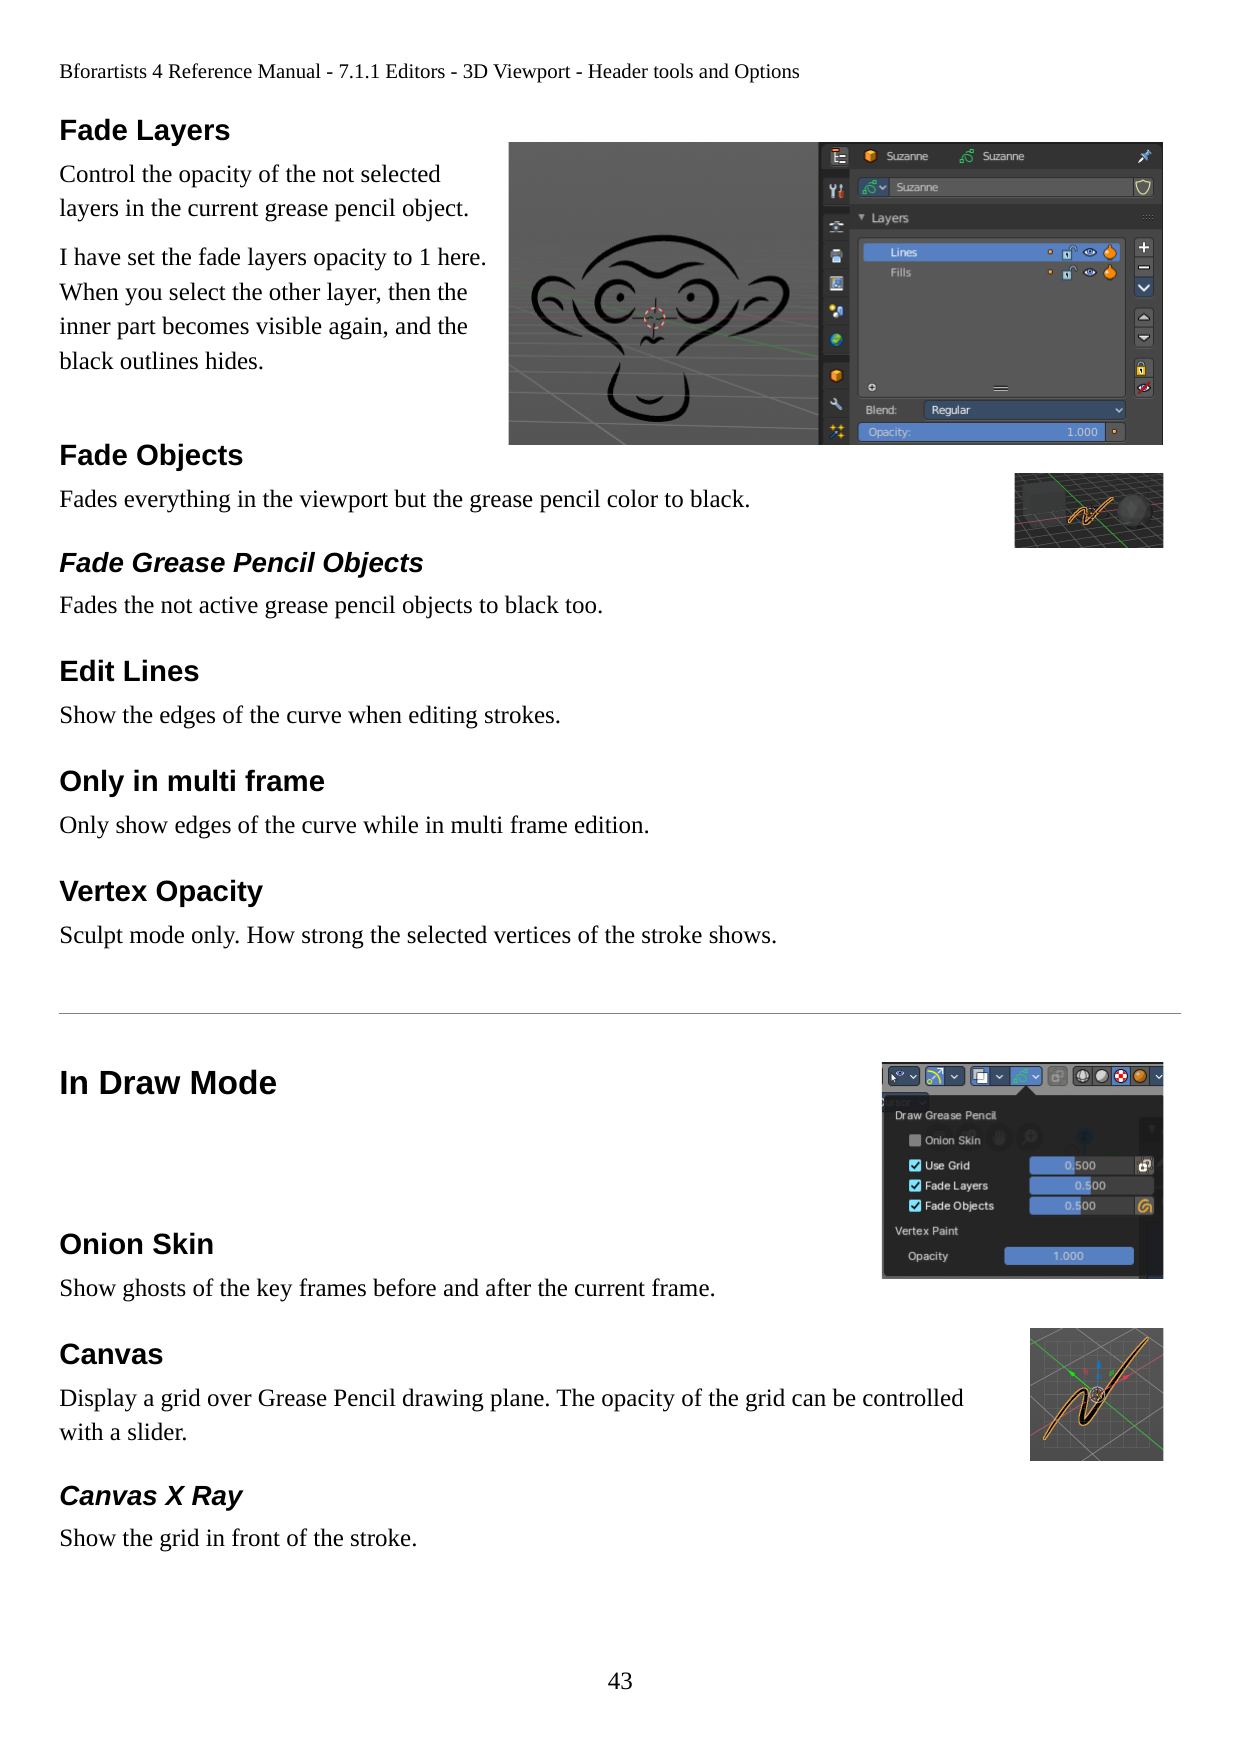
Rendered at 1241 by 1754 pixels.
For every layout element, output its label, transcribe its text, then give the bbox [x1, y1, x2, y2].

text I have set the fade layers opacity to 1 here. When you select the other layer, then the inner part becomes visible again, and the black outlines hides. [59, 242, 508, 374]
picture [1030, 1328, 1164, 1461]
text Show the grid in front of the stroke. [59, 1523, 1181, 1552]
text Display a grid over Grease Pencil drawing plane. The opacity of the grid can be controlled with a slider. [59, 1383, 1030, 1446]
text Sculpt mode only. How strong the selected vertices of the stroke shows. [59, 920, 1181, 949]
text Fades the not active grease pencil objects to black too. [59, 590, 1181, 619]
text Show ghosts of the key frames before and after the current frame. [59, 1273, 1181, 1302]
picture [881, 1062, 1164, 1279]
subtitle Canvas [59, 1337, 1030, 1370]
subtitle Fade Objects [59, 438, 1181, 472]
subtitle [1164, 1227, 1181, 1261]
subtitle Fade Grease Pencil Objects [59, 546, 1181, 578]
picture [508, 142, 1164, 445]
subtitle Onion Skin [59, 1227, 881, 1261]
subtitle Canvas X Ray [59, 1479, 1181, 1511]
text Control the opacity of the not selected layers in the current grease pencil object. [59, 159, 508, 222]
subtitle Fade Layers [59, 113, 1181, 146]
subtitle [1164, 1063, 1181, 1102]
subtitle [1164, 1337, 1181, 1370]
subtitle Edit Lines [59, 654, 1181, 688]
subtitle Only in multi frame [59, 764, 1181, 798]
subtitle In Draw Mode [59, 1063, 881, 1102]
picture [1014, 473, 1164, 548]
text Only show edges of the curve while in multi frame edition. [59, 810, 1181, 839]
text Fades everything in the viewport but the grease pencil color to black. [59, 484, 1014, 513]
subtitle Vertex Opacity [59, 874, 1181, 908]
text Show the edges of the curve when editing strokes. [59, 700, 1181, 729]
